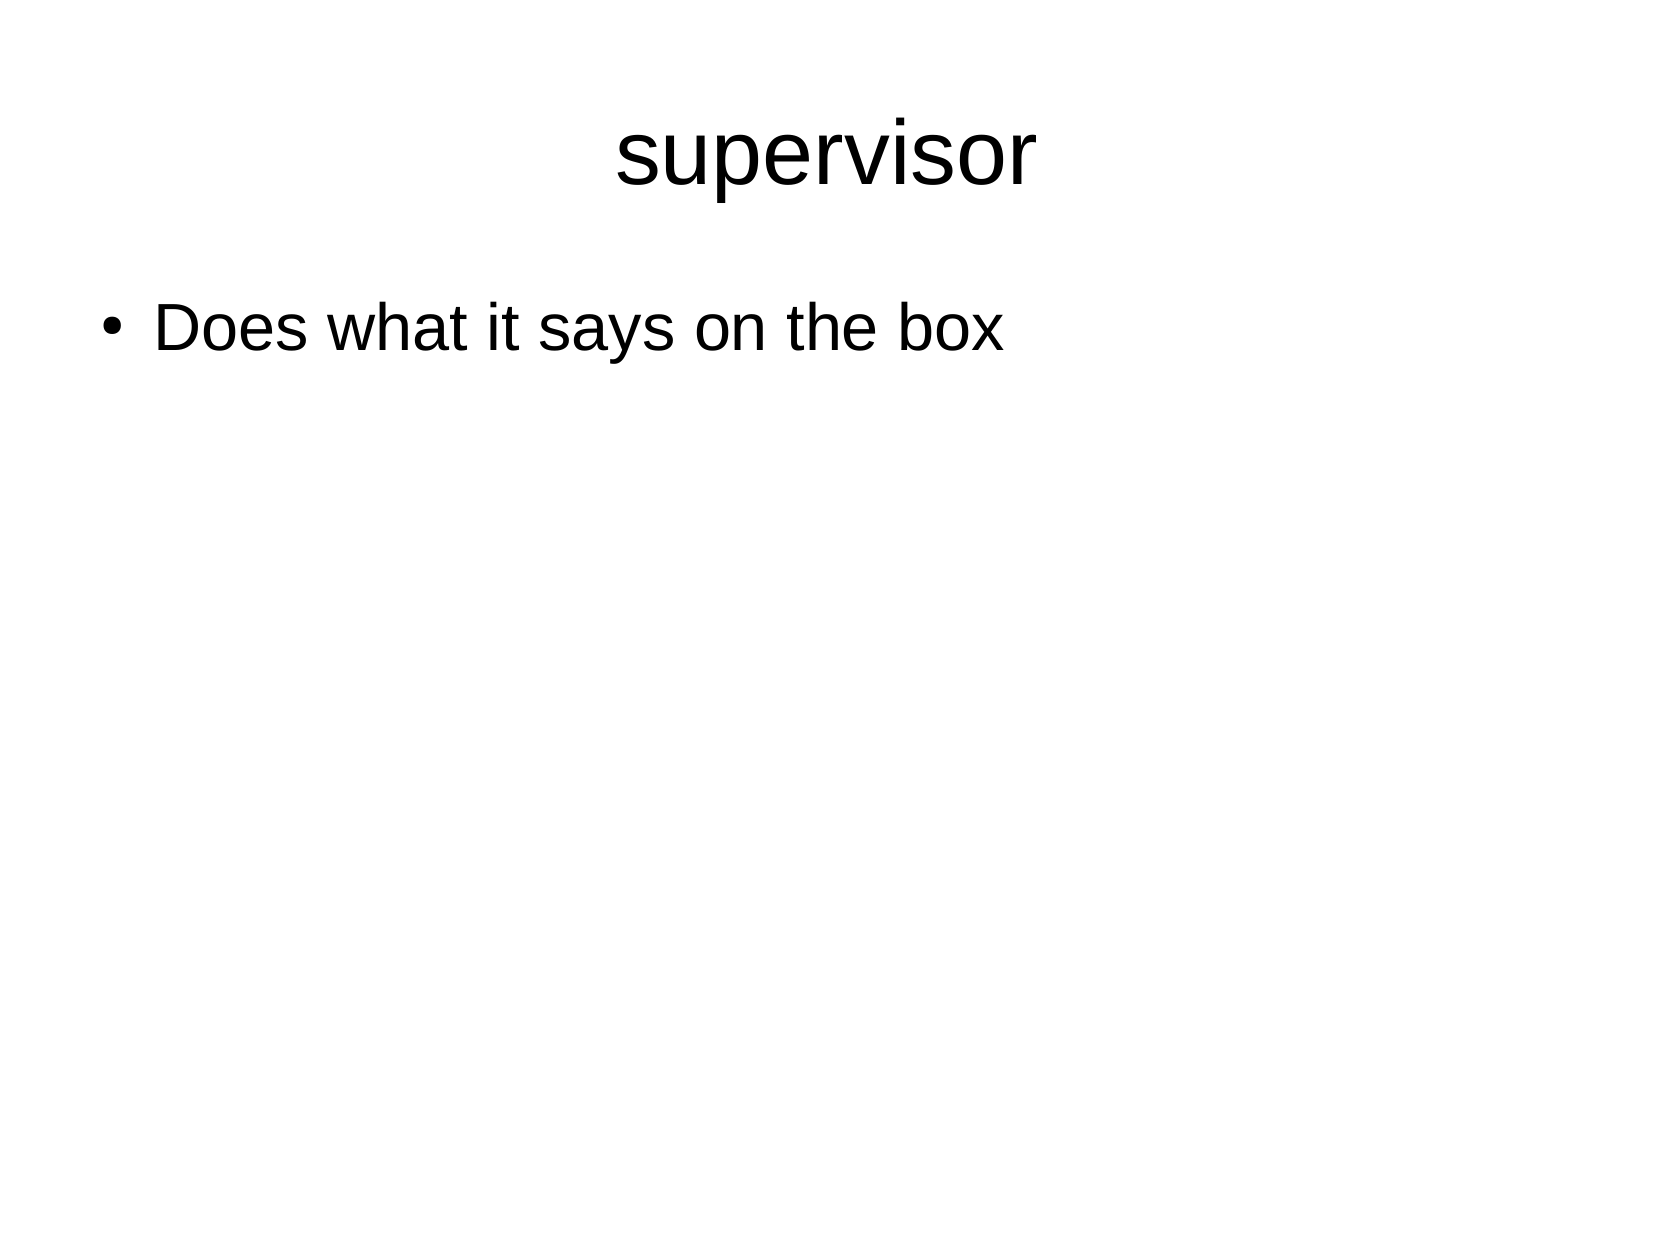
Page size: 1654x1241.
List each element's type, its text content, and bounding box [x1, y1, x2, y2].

list Does what it says on the box [82, 290, 1571, 1010]
title supervisor [82, 49, 1571, 257]
